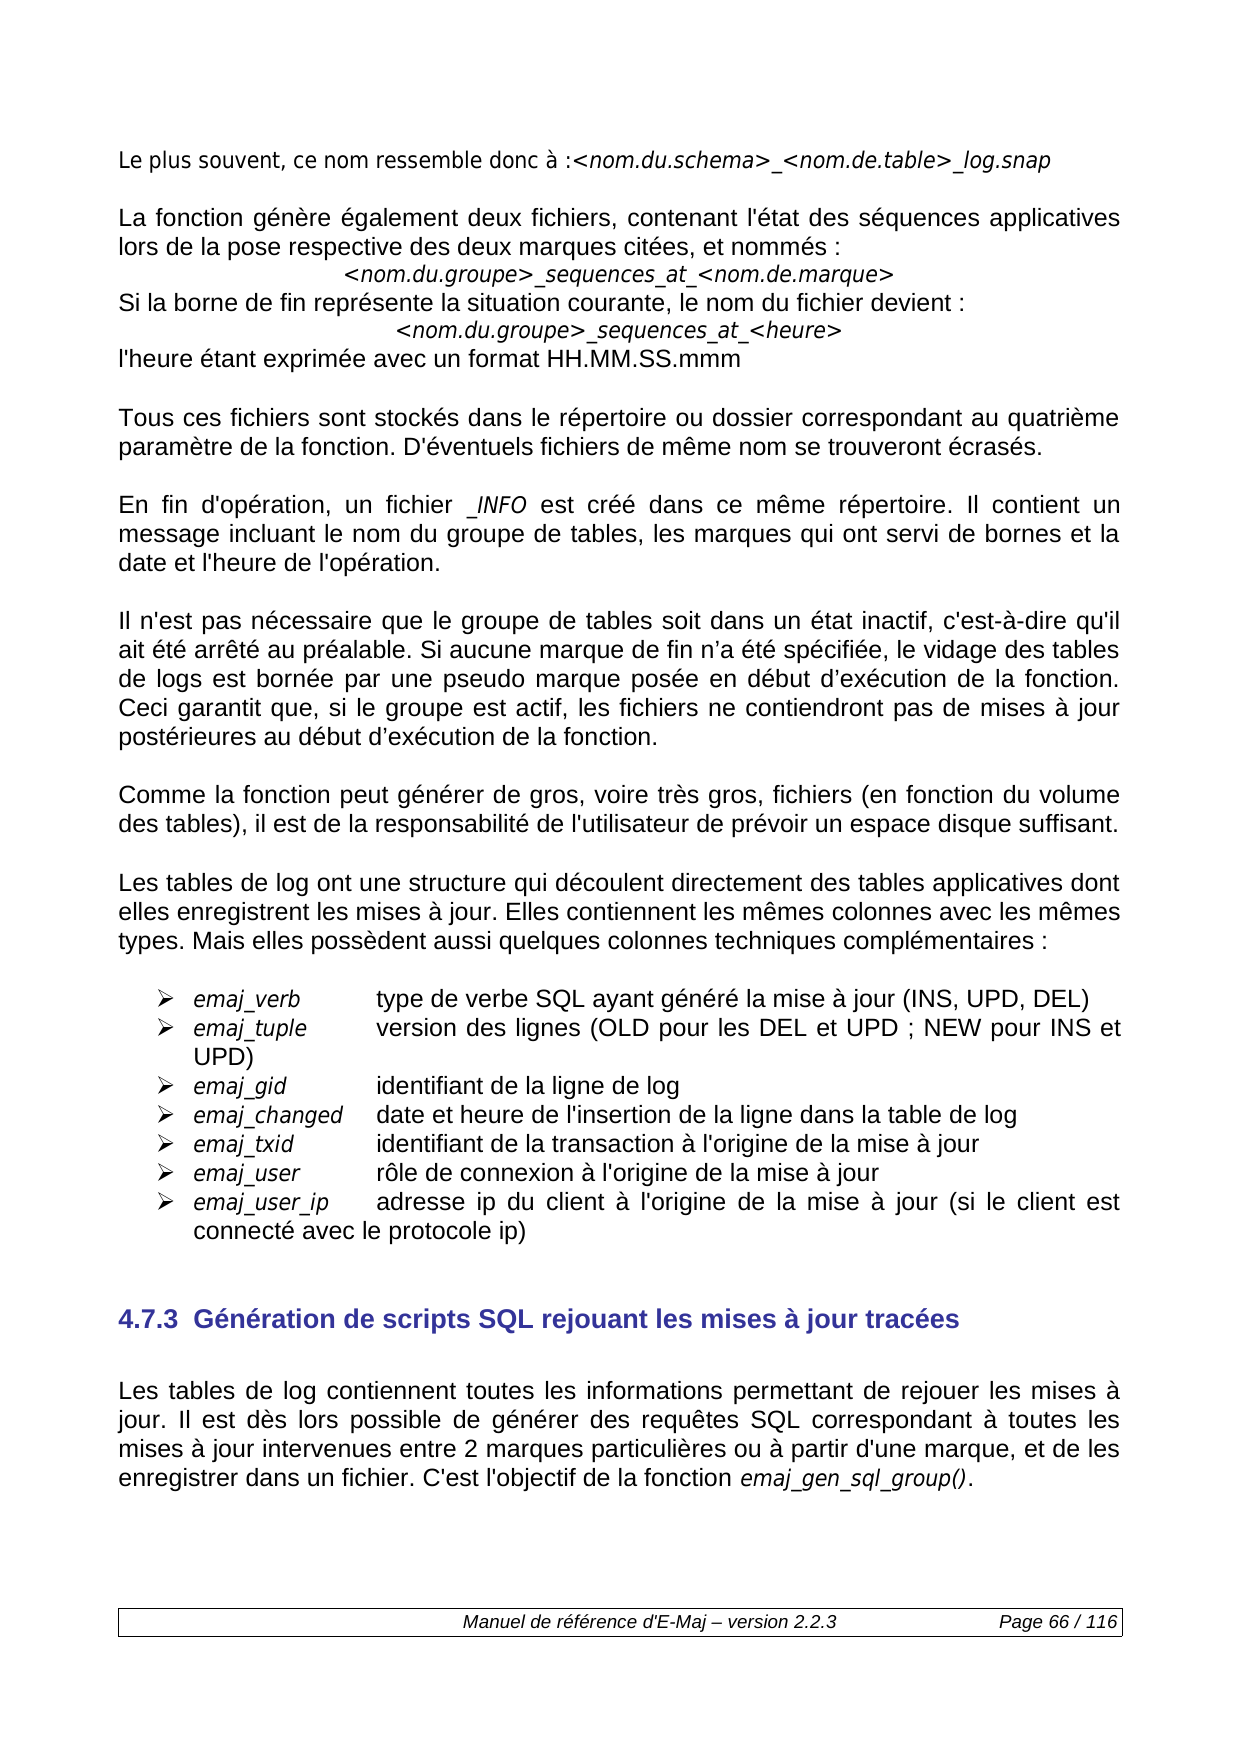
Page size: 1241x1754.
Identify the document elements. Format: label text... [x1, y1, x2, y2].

text Les tables de log ont une structure qui découlent directement des tables applicatives dont elles enregistrent les mises à jour. Elles contiennent les mêmes colonnes avec les mêmes types. Mais elles possèdent aussi quelques colonnes techniques complémentaires : [118, 867, 1122, 955]
text En fin d'opération, un fichier _INFO est créé dans ce même répertoire. Il contient un message incluant le nom du groupe de tables, les marques qui ont servi de bornes et la date et l'heure de l'opération. [118, 490, 1122, 577]
list emaj_user_ip adresse ip du client à l'origine de la mise à jour (si le client est connecté avec le protocole ip) [156, 1187, 1122, 1245]
text La fonction génère également deux fichiers, contenant l'état des séquences applicatives lors de la pose respective des deux marques citées, et nommés : [118, 203, 1122, 261]
text Le plus souvent, ce nom ressemble donc à :<nom.du.schema>_<nom.de.table>_log.snap [118, 147, 1122, 174]
list emaj_txid identifiant de la transaction à l'origine de la mise à jour [156, 1129, 1122, 1158]
text Il n'est pas nécessaire que le groupe de tables soit dans un état inactif, c'est-à-dire qu'il ait été arrêté au préalable. Si aucune marque de fin n’a été spécifiée, le vidage des tables de logs est bornée par une pseudo marque posée en début d’exécution de la fonction. Ceci garantit que, si le groupe est actif, les fichiers ne contiendront pas de mises à jour postérieures au début d’exécution de la fonction. [118, 606, 1122, 751]
list emaj_gid identifiant de la ligne de log [156, 1071, 1122, 1100]
text <nom.du.groupe>_sequences_at_<heure> [118, 317, 1122, 344]
list emaj_changed date et heure de l'insertion de la ligne dans la table de log [156, 1100, 1122, 1129]
text l'heure étant exprimée avec un format HH.MM.SS.mmm [118, 344, 1122, 373]
text Si la borne de fin représente la situation courante, le nom du fichier devient : [118, 288, 1122, 317]
text <nom.du.groupe>_sequences_at_<nom.de.marque> [118, 261, 1122, 288]
text Les tables de log contiennent toutes les informations permettant de rejouer les mises à jour. Il est dès lors possible de générer des requêtes SQL correspondant à toutes les mises à jour intervenues entre 2 marques particulières ou à partir d'une marque, et de les enregistrer dans un fichier. C'est l'objectif de la fonction emaj_gen_sql_group(). [118, 1376, 1122, 1492]
list emaj_verb type de verbe SQL ayant généré la mise à jour (INS, UPD, DEL) [156, 984, 1122, 1013]
subtitle Génération de scripts SQL rejouant les mises à jour tracées [118, 1303, 1122, 1334]
list emaj_user rôle de connexion à l'origine de la mise à jour [156, 1158, 1122, 1187]
list emaj_tuple version des lignes (OLD pour les DEL et UPD ; NEW pour INS et UPD) [156, 1013, 1122, 1071]
text Comme la fonction peut générer de gros, voire très gros, fichiers (en fonction du volume des tables), il est de la responsabilité de l'utilisateur de prévoir un espace disque suffisant. [118, 780, 1122, 838]
text Tous ces fichiers sont stockés dans le répertoire ou dossier correspondant au quatrième paramètre de la fonction. D'éventuels fichiers de même nom se trouveront écrasés. [118, 402, 1122, 461]
